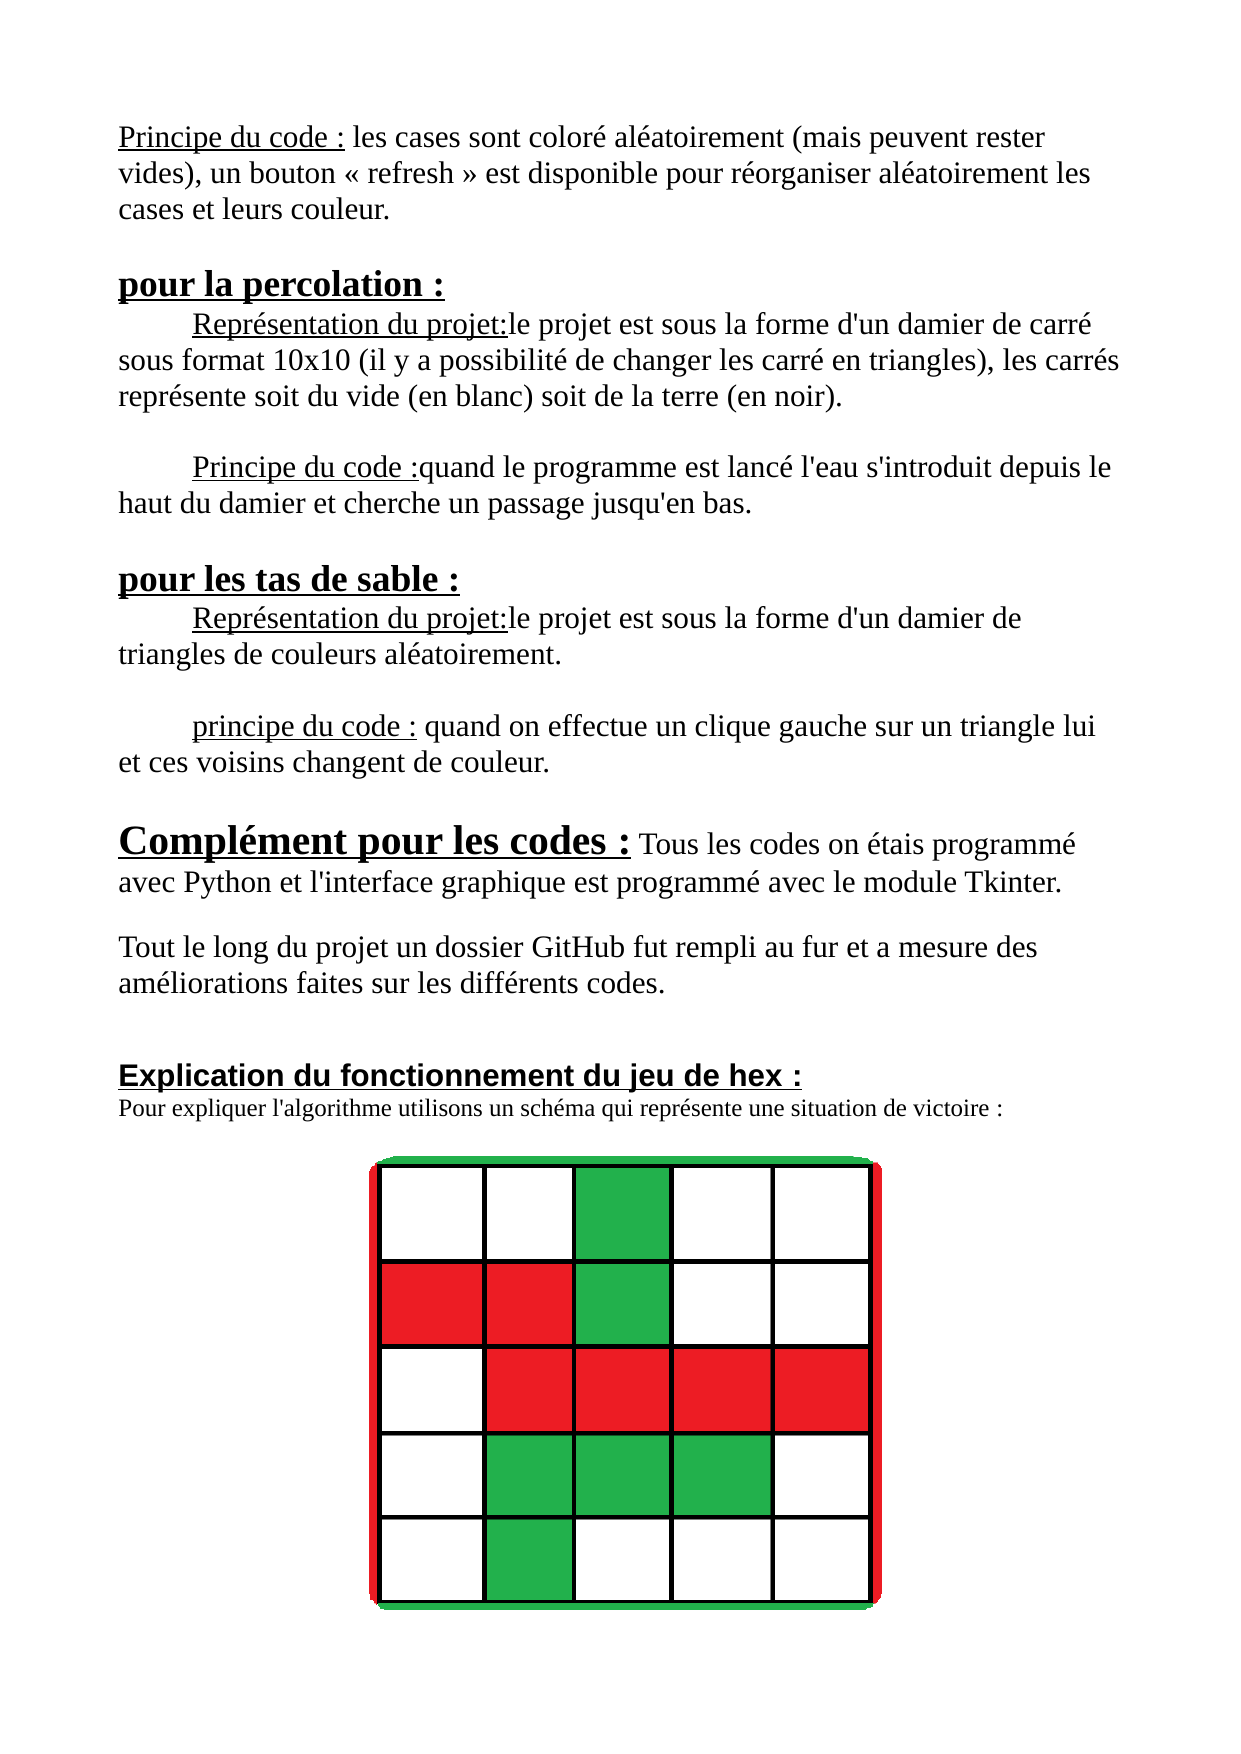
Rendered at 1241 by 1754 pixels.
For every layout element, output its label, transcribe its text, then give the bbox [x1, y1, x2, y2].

text pour la percolation : [118, 262, 1122, 305]
text Représentation du projet:le projet est sous la forme d'un damier de triangles de couleurs aléatoirement. [118, 600, 1122, 672]
text Tout le long du projet un dossier GitHub fut rempli au fur et a mesure des améliorations faites sur les différents codes. [118, 928, 1122, 1000]
text Pour expliquer l'algorithme utilisons un schéma qui représente une situation de victoire : [118, 1093, 1122, 1122]
text principe du code : quand on effectue un clique gauche sur un triangle lui et ces voisins changent de couleur. [118, 707, 1122, 779]
picture [176, 1131, 1052, 1624]
text Principe du code :quand le programme est lancé l'eau s'introduit depuis le haut du damier et cherche un passage jusqu'en bas. [118, 449, 1122, 521]
text Complément pour les codes : Tous les codes on étais programmé avec Python et l'interface graphique est programmé avec le module Tkinter. [118, 815, 1122, 899]
text Principe du code : les cases sont coloré aléatoirement (mais peuvent rester vides), un bouton « refresh » est disponible pour réorganiser aléatoirement les cases et leurs couleur. [118, 118, 1122, 226]
text Représentation du projet:le projet est sous la forme d'un damier de carré sous format 10x10 (il y a possibilité de changer les carré en triangles), les carrés représente soit du vide (en blanc) soit de la terre (en noir). [118, 305, 1122, 413]
text pour les tas de sable : [118, 557, 1122, 600]
text Explication du fonctionnement du jeu de hex : [118, 1057, 1122, 1093]
